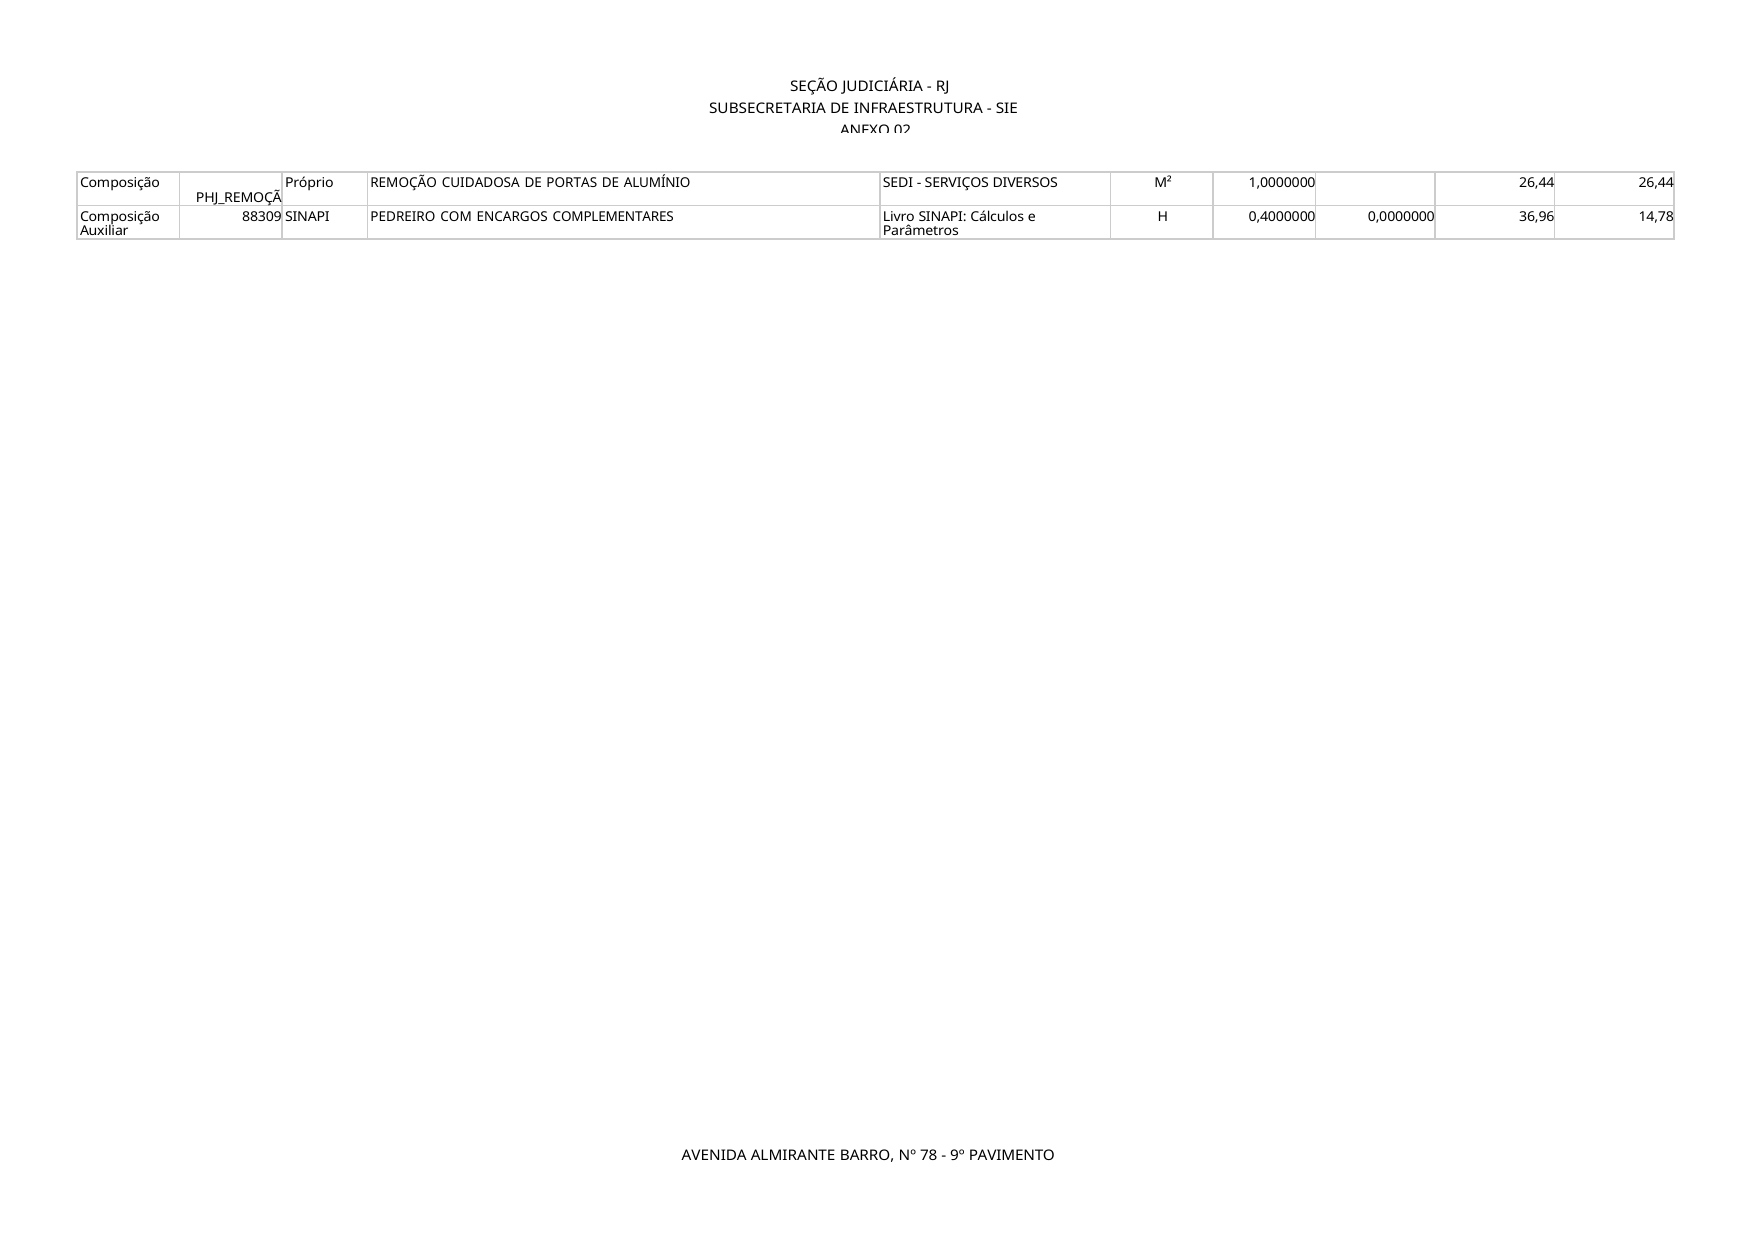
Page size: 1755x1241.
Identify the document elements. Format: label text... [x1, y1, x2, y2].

table_cell SEDI - SERVIÇOS DIVERSOS [881, 173, 1110, 204]
table_cell [1316, 173, 1434, 204]
table_cell REMOÇÃO CUIDADOSA DE PORTAS DE ALUMÍNIO [368, 173, 879, 204]
table_cell Livro SINAPI: Cálculos e Parâmetros [881, 206, 1110, 238]
table_cell 14,78 [1555, 206, 1673, 238]
table_cell M² [1111, 173, 1212, 204]
table_cell 0,4000000 [1214, 206, 1315, 238]
table_cell Próprio [283, 173, 367, 204]
table_cell Composição [78, 173, 179, 204]
table_cell SINAPI [283, 206, 367, 238]
table_cell PHJ_REMOÇÃ [180, 173, 281, 204]
table_cell Composição Auxiliar [78, 206, 179, 238]
table_cell H [1111, 206, 1212, 238]
table_cell 36,96 [1436, 206, 1554, 238]
table_cell 1,0000000 [1214, 173, 1315, 204]
table_cell 26,44 [1555, 173, 1673, 204]
table_cell 26,44 [1436, 173, 1554, 204]
table_cell 88309 [180, 206, 281, 238]
table_cell PEDREIRO COM ENCARGOS COMPLEMENTARES [368, 206, 879, 238]
table_cell 0,0000000 [1316, 206, 1434, 238]
